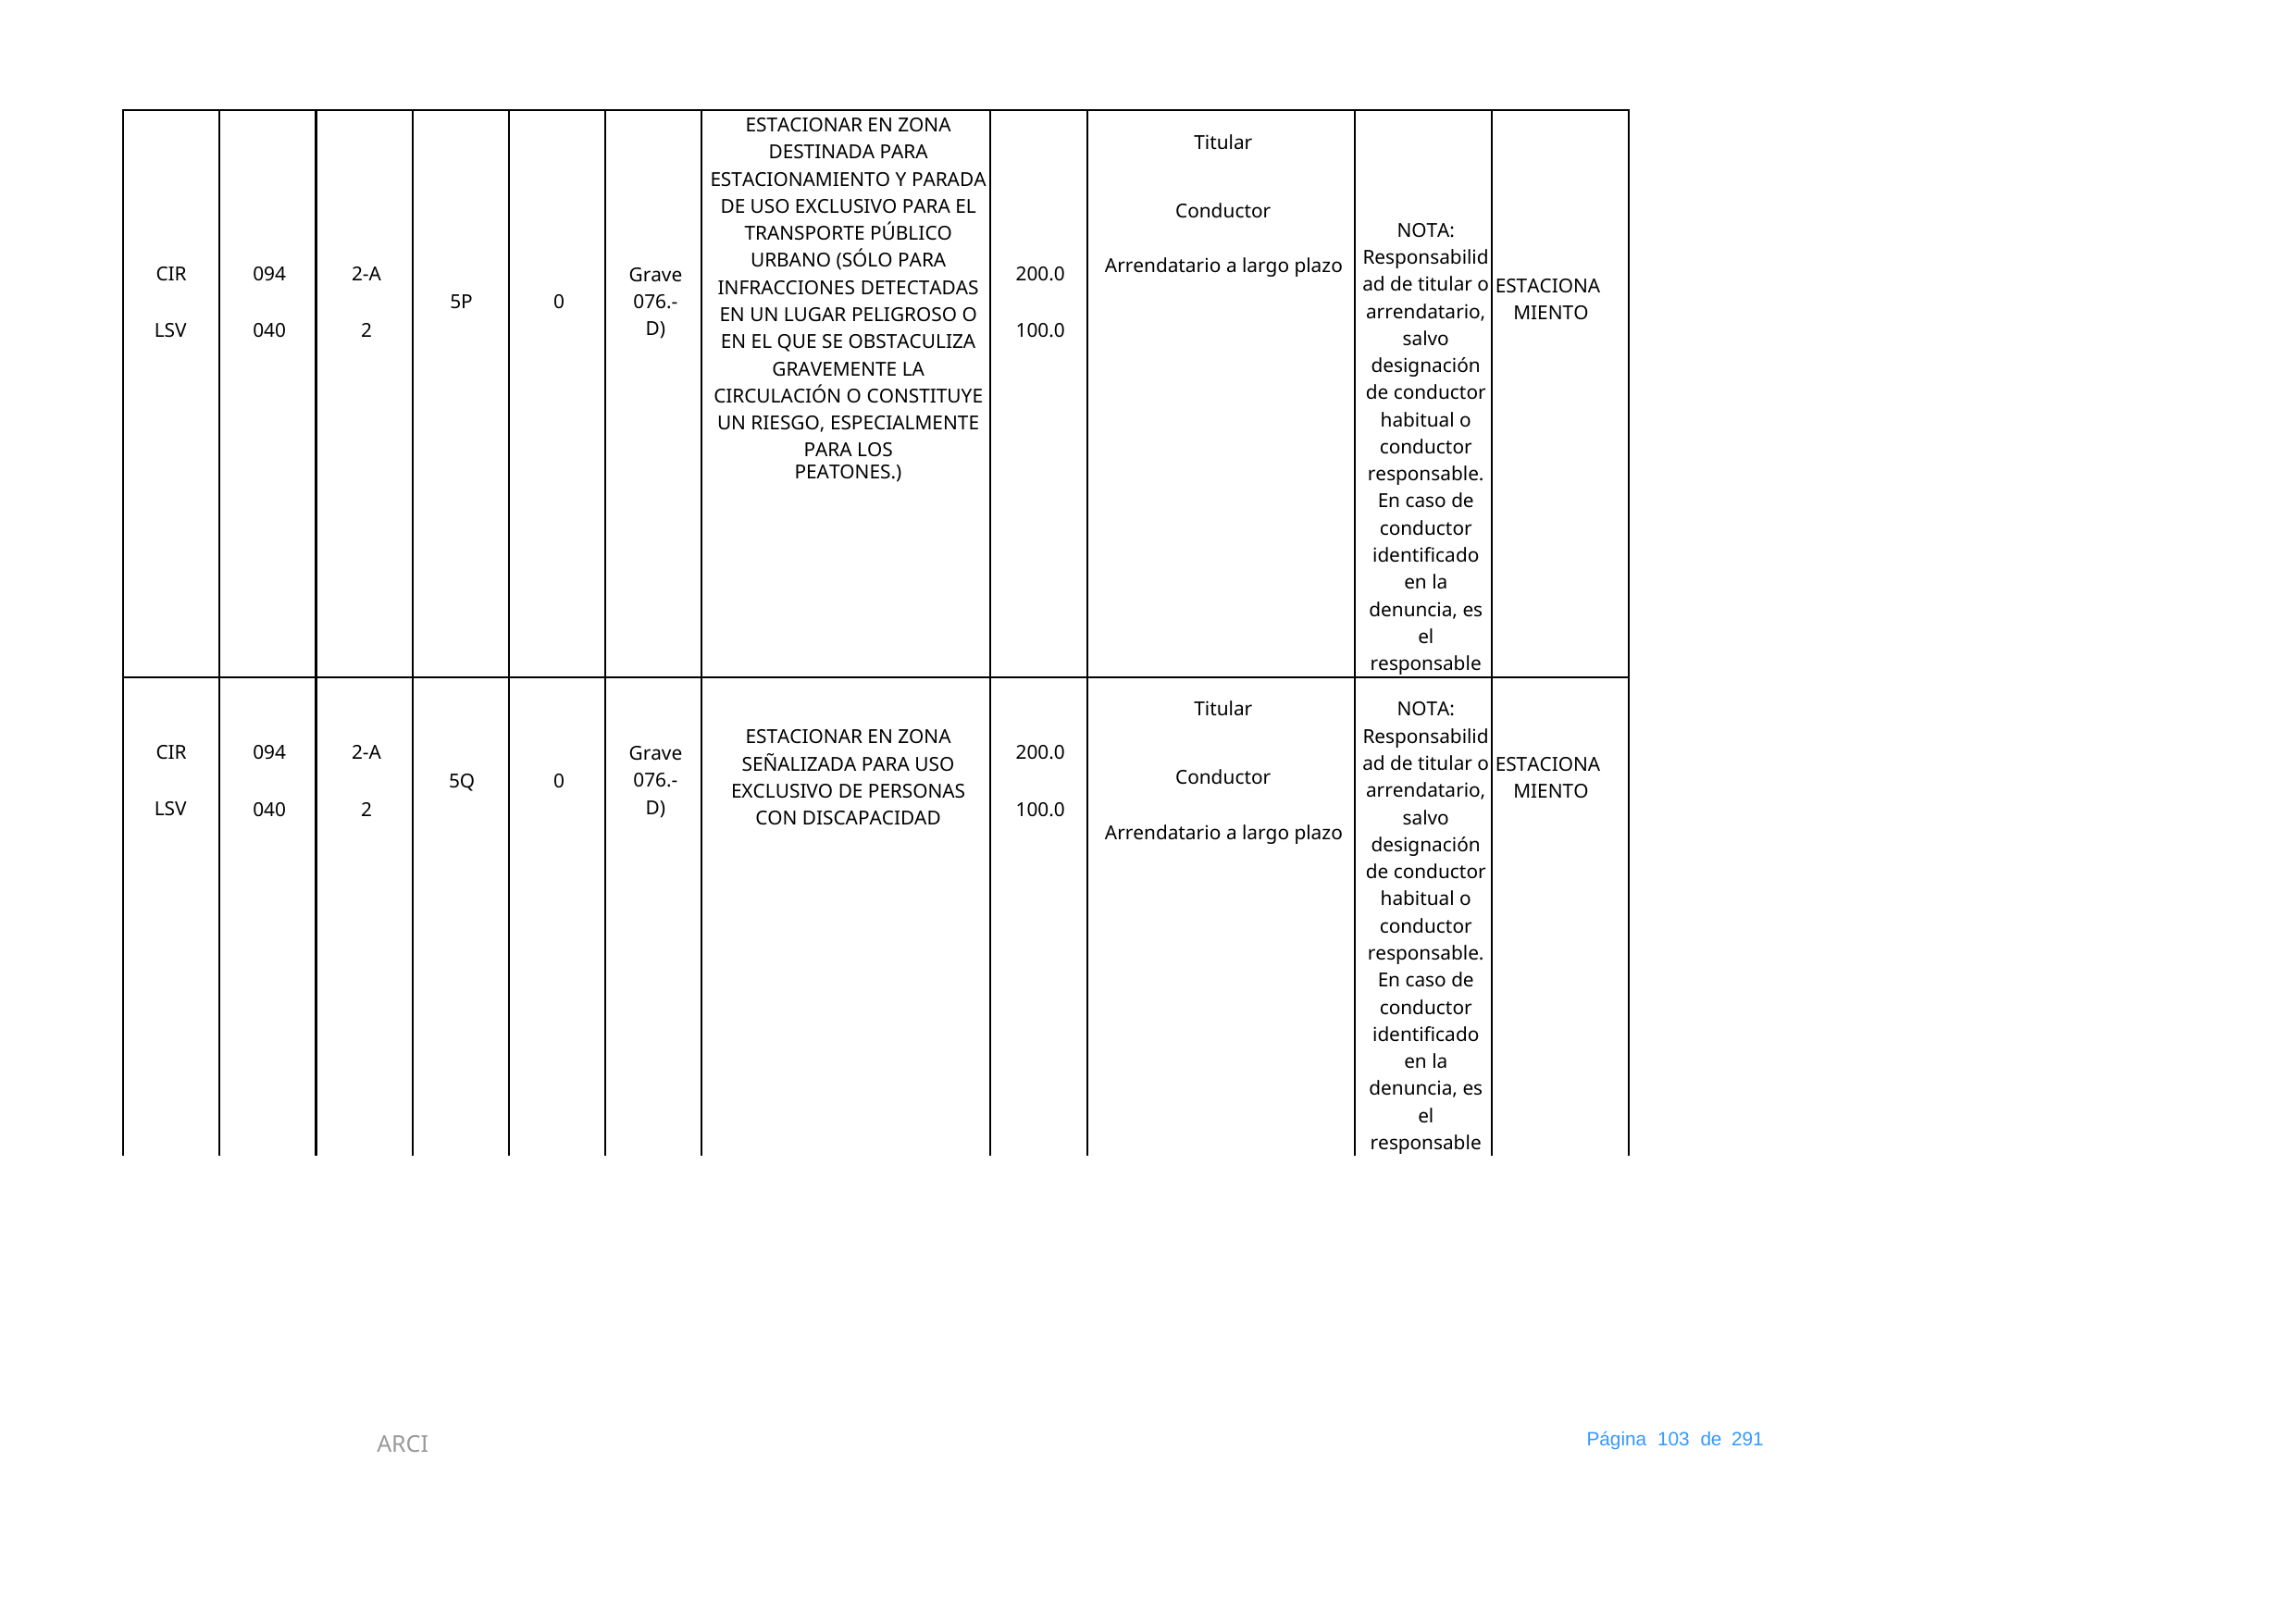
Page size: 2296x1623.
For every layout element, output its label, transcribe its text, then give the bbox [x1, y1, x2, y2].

table_cell ESTACIONA MIENTO [1493, 111, 1628, 676]
table_cell ESTACIONA MIENTO [1493, 678, 1628, 1155]
table_cell 094 040 [220, 678, 315, 1155]
table_cell 200.0 100.0 [991, 678, 1086, 1155]
table_cell 2-A 2 [317, 111, 412, 676]
table_cell 0 [510, 678, 604, 1155]
table_cell Grave 076.- D) [606, 111, 701, 676]
table_cell 094 040 [220, 111, 315, 676]
text Página 103 de 291 [1586, 1428, 1874, 1450]
table_cell 0 [510, 111, 604, 676]
table_cell Titular Conductor Arrendatario a largo plazo [1088, 111, 1354, 676]
table_cell 2-A 2 [317, 678, 412, 1155]
table_cell 5Q [414, 678, 508, 1155]
table_cell NOTA: Responsabilidad de titular o arrendatario, salvo designación de conductor habitual o conductor responsable. En caso de conductor identificado en la denuncia, es el responsable [1356, 111, 1491, 676]
table_cell Grave 076.- D) [606, 678, 701, 1155]
table_cell NOTA: Responsabilidad de titular o arrendatario, salvo designación de conductor habitual o conductor responsable. En caso de conductor identificado en la denuncia, es el responsable [1356, 678, 1491, 1155]
table_cell CIR LSV [124, 111, 218, 676]
table_cell 200.0 100.0 [991, 111, 1086, 676]
table_cell Titular Conductor Arrendatario a largo plazo [1088, 678, 1354, 1155]
table_cell 5P [414, 111, 508, 676]
text ARCI [109, 1428, 428, 1459]
table_cell ESTACIONAR EN ZONA SEÑALIZADA PARA USO EXCLUSIVO DE PERSONAS CON DISCAPACIDAD [702, 678, 989, 1155]
table_cell ESTACIONAR EN ZONA DESTINADA PARA ESTACIONAMIENTO Y PARADA DE USO EXCLUSIVO PARA EL TRANSPORTE PÚBLICO URBANO (SÓLO PARA INFRACCIONES DETECTADAS EN UN LUGAR PELIGROSO O EN EL QUE SE OBSTACULIZA GRAVEMENTE LA CIRCULACIÓN O CONSTITUYE UN RIESGO, ESPECIALMENTE PARA LOS PEATONES.) [702, 111, 989, 676]
table_cell CIR LSV [124, 678, 218, 1155]
